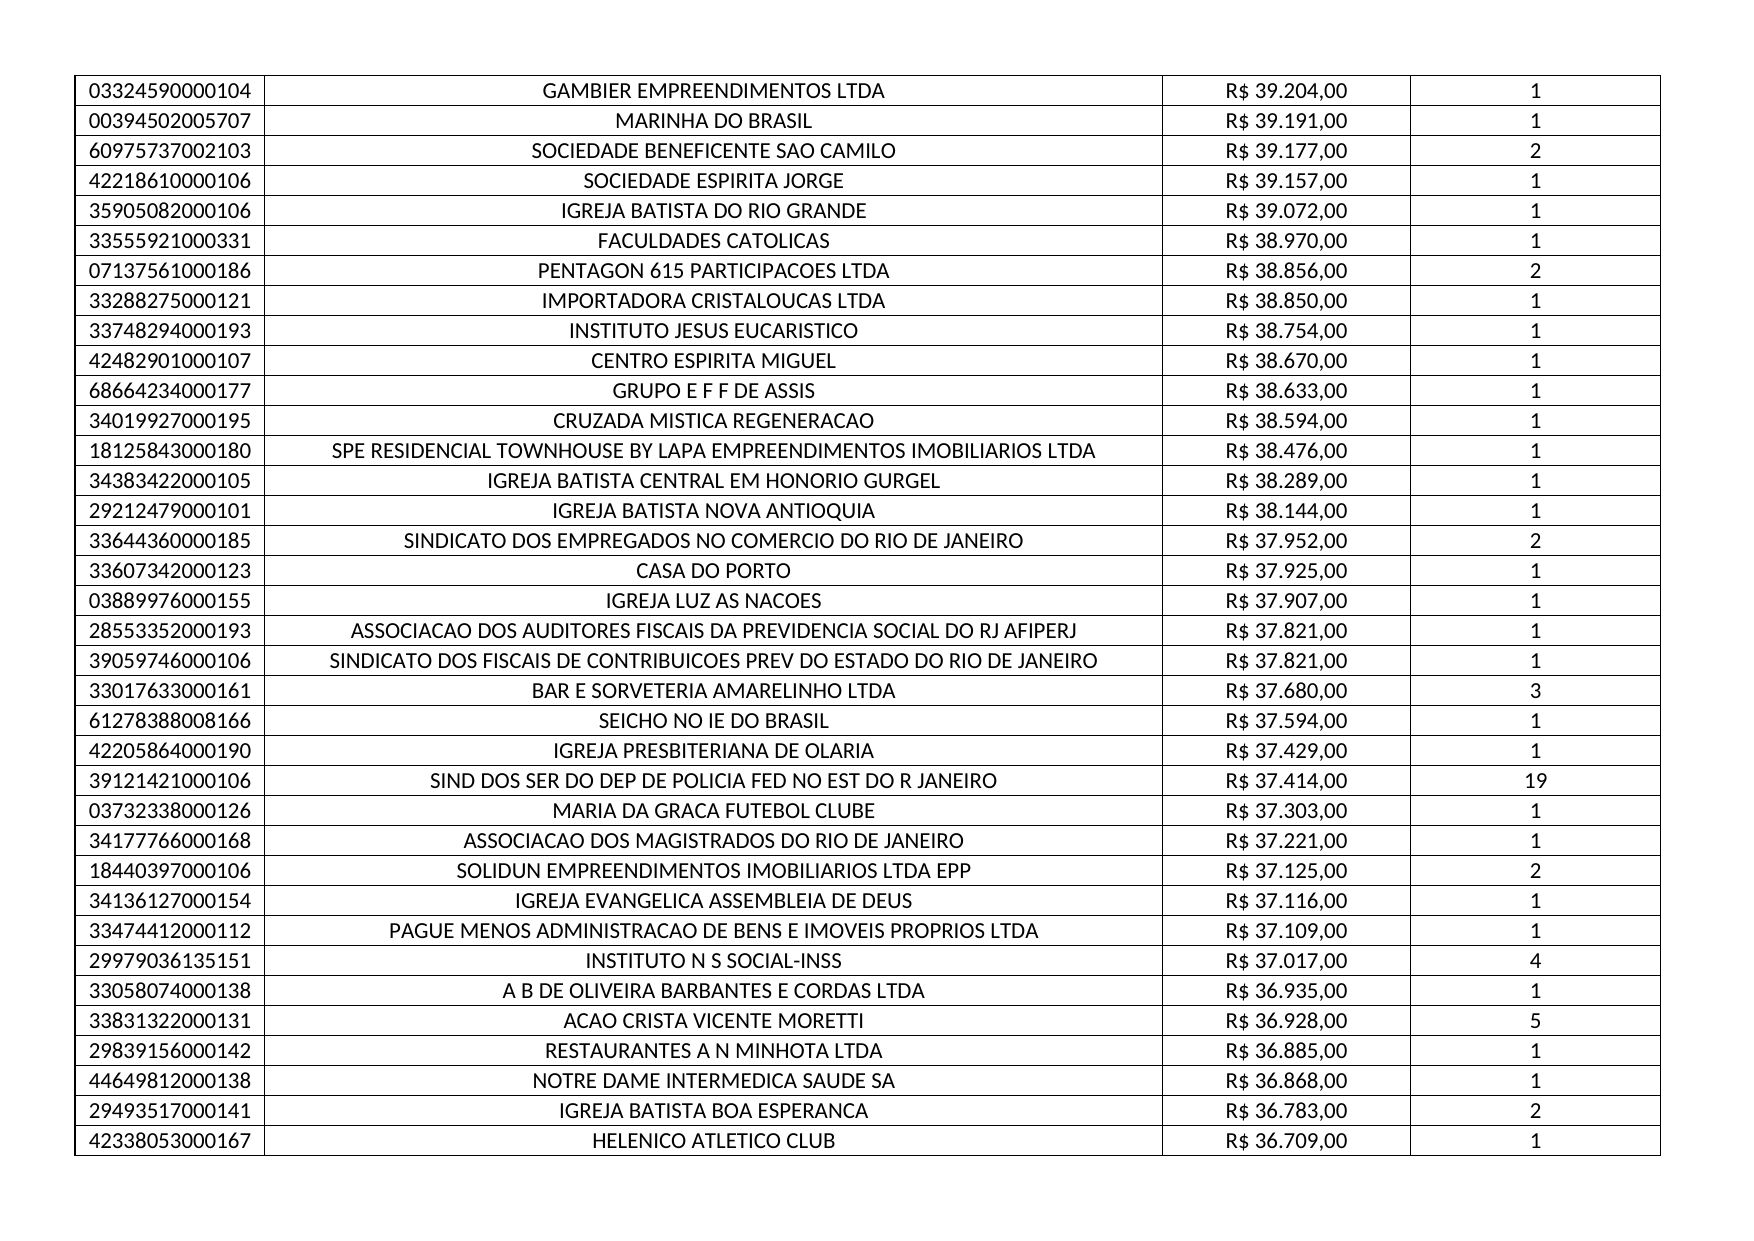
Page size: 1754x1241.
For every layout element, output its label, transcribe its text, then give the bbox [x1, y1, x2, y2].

table_cell 28553352000193 [76, 616, 264, 645]
table_cell SPE RESIDENCIAL TOWNHOUSE BY LAPA EMPREENDIMENTOS IMOBILIARIOS LTDA [265, 436, 1162, 465]
table_cell 34177766000168 [76, 826, 264, 855]
table_cell IGREJA PRESBITERIANA DE OLARIA [265, 736, 1162, 765]
table_cell 2 [1411, 856, 1660, 885]
table_cell 1 [1411, 166, 1660, 195]
table_cell 1 [1411, 436, 1660, 465]
table_cell R$ 37.414,00 [1163, 766, 1410, 795]
table_cell INSTITUTO JESUS EUCARISTICO [265, 316, 1162, 345]
table_cell 1 [1411, 316, 1660, 345]
table_cell 44649812000138 [76, 1066, 264, 1095]
table_cell 60975737002103 [76, 136, 264, 165]
table_cell ASSOCIACAO DOS AUDITORES FISCAIS DA PREVIDENCIA SOCIAL DO RJ AFIPERJ [265, 616, 1162, 645]
table_cell 39059746000106 [76, 646, 264, 675]
table_cell 33831322000131 [76, 1006, 264, 1035]
table_cell 33017633000161 [76, 676, 264, 705]
table_cell R$ 38.594,00 [1163, 406, 1410, 435]
table_cell R$ 38.850,00 [1163, 286, 1410, 315]
table_cell 1 [1411, 646, 1660, 675]
table_cell MARIA DA GRACA FUTEBOL CLUBE [265, 796, 1162, 825]
table_cell R$ 38.754,00 [1163, 316, 1410, 345]
table_cell R$ 37.594,00 [1163, 706, 1410, 735]
table_cell HELENICO ATLETICO CLUB [265, 1126, 1162, 1155]
table_cell A B DE OLIVEIRA BARBANTES E CORDAS LTDA [265, 976, 1162, 1005]
table_cell R$ 39.157,00 [1163, 166, 1410, 195]
table_cell GRUPO E F F DE ASSIS [265, 376, 1162, 405]
table_cell BAR E SORVETERIA AMARELINHO LTDA [265, 676, 1162, 705]
table_cell NOTRE DAME INTERMEDICA SAUDE SA [265, 1066, 1162, 1095]
table_cell 33644360000185 [76, 526, 264, 555]
table_cell 1 [1411, 286, 1660, 315]
table_cell 42218610000106 [76, 166, 264, 195]
table_cell 1 [1411, 886, 1660, 915]
table_cell 33555921000331 [76, 226, 264, 255]
table_cell 1 [1411, 736, 1660, 765]
table_cell R$ 36.928,00 [1163, 1006, 1410, 1035]
table_cell R$ 36.935,00 [1163, 976, 1410, 1005]
table_cell 34383422000105 [76, 466, 264, 495]
table_cell 1 [1411, 196, 1660, 225]
table_cell R$ 38.144,00 [1163, 496, 1410, 525]
table_cell 19 [1411, 766, 1660, 795]
table_cell 34136127000154 [76, 886, 264, 915]
table_cell 1 [1411, 1126, 1660, 1155]
table_cell R$ 37.680,00 [1163, 676, 1410, 705]
table_cell SOCIEDADE ESPIRITA JORGE [265, 166, 1162, 195]
table_cell R$ 37.303,00 [1163, 796, 1410, 825]
table_cell MARINHA DO BRASIL [265, 106, 1162, 135]
table_cell 03889976000155 [76, 586, 264, 615]
table_cell 42482901000107 [76, 346, 264, 375]
table_cell 2 [1411, 256, 1660, 285]
table_cell 33474412000112 [76, 916, 264, 945]
table_cell CASA DO PORTO [265, 556, 1162, 585]
table_cell 03732338000126 [76, 796, 264, 825]
table_cell SOLIDUN EMPREENDIMENTOS IMOBILIARIOS LTDA EPP [265, 856, 1162, 885]
table_cell R$ 37.952,00 [1163, 526, 1410, 555]
table_cell 4 [1411, 946, 1660, 975]
table_cell 1 [1411, 466, 1660, 495]
table_cell 3 [1411, 676, 1660, 705]
table_cell R$ 37.429,00 [1163, 736, 1410, 765]
table_cell SINDICATO DOS EMPREGADOS NO COMERCIO DO RIO DE JANEIRO [265, 526, 1162, 555]
table_cell 2 [1411, 1096, 1660, 1125]
table_cell IGREJA BATISTA NOVA ANTIOQUIA [265, 496, 1162, 525]
table_cell 03324590000104 [76, 76, 264, 105]
table_cell R$ 37.125,00 [1163, 856, 1410, 885]
table_cell IGREJA BATISTA DO RIO GRANDE [265, 196, 1162, 225]
table_cell 42205864000190 [76, 736, 264, 765]
table_cell 33607342000123 [76, 556, 264, 585]
table_cell 33748294000193 [76, 316, 264, 345]
table_cell ASSOCIACAO DOS MAGISTRADOS DO RIO DE JANEIRO [265, 826, 1162, 855]
table_cell IGREJA BATISTA CENTRAL EM HONORIO GURGEL [265, 466, 1162, 495]
table_cell GAMBIER EMPREENDIMENTOS LTDA [265, 76, 1162, 105]
table_cell 1 [1411, 976, 1660, 1005]
table_cell 1 [1411, 106, 1660, 135]
table_cell 5 [1411, 1006, 1660, 1035]
table_cell R$ 37.221,00 [1163, 826, 1410, 855]
table_cell SOCIEDADE BENEFICENTE SAO CAMILO [265, 136, 1162, 165]
table_cell R$ 37.821,00 [1163, 616, 1410, 645]
table_cell R$ 38.970,00 [1163, 226, 1410, 255]
table_cell 1 [1411, 916, 1660, 945]
table_cell 1 [1411, 496, 1660, 525]
table_cell PAGUE MENOS ADMINISTRACAO DE BENS E IMOVEIS PROPRIOS LTDA [265, 916, 1162, 945]
table_cell 18440397000106 [76, 856, 264, 885]
table_cell 1 [1411, 346, 1660, 375]
table_cell R$ 37.821,00 [1163, 646, 1410, 675]
table_cell 1 [1411, 706, 1660, 735]
table_cell R$ 37.925,00 [1163, 556, 1410, 585]
table_cell 39121421000106 [76, 766, 264, 795]
table_cell 68664234000177 [76, 376, 264, 405]
table_cell 1 [1411, 76, 1660, 105]
table_cell R$ 36.868,00 [1163, 1066, 1410, 1095]
table_cell R$ 38.633,00 [1163, 376, 1410, 405]
table_cell R$ 38.670,00 [1163, 346, 1410, 375]
table_cell INSTITUTO N S SOCIAL-INSS [265, 946, 1162, 975]
table_cell R$ 39.191,00 [1163, 106, 1410, 135]
table_cell FACULDADES CATOLICAS [265, 226, 1162, 255]
table_cell 18125843000180 [76, 436, 264, 465]
table_cell 1 [1411, 586, 1660, 615]
table_cell IGREJA EVANGELICA ASSEMBLEIA DE DEUS [265, 886, 1162, 915]
table_cell 33288275000121 [76, 286, 264, 315]
table_cell 00394502005707 [76, 106, 264, 135]
table_cell R$ 39.177,00 [1163, 136, 1410, 165]
table_cell ACAO CRISTA VICENTE MORETTI [265, 1006, 1162, 1035]
table_cell R$ 39.204,00 [1163, 76, 1410, 105]
table_cell 1 [1411, 376, 1660, 405]
table_cell R$ 37.017,00 [1163, 946, 1410, 975]
table_cell RESTAURANTES A N MINHOTA LTDA [265, 1036, 1162, 1065]
table_cell R$ 39.072,00 [1163, 196, 1410, 225]
table_cell 35905082000106 [76, 196, 264, 225]
table_cell IGREJA LUZ AS NACOES [265, 586, 1162, 615]
table_cell 1 [1411, 556, 1660, 585]
table_cell 07137561000186 [76, 256, 264, 285]
table_cell R$ 37.907,00 [1163, 586, 1410, 615]
table_cell 33058074000138 [76, 976, 264, 1005]
table_cell 29493517000141 [76, 1096, 264, 1125]
table_cell R$ 37.116,00 [1163, 886, 1410, 915]
table_cell 61278388008166 [76, 706, 264, 735]
table_cell R$ 36.783,00 [1163, 1096, 1410, 1125]
table_cell SIND DOS SER DO DEP DE POLICIA FED NO EST DO R JANEIRO [265, 766, 1162, 795]
table_cell 1 [1411, 616, 1660, 645]
table_cell 1 [1411, 1066, 1660, 1095]
table_cell 2 [1411, 526, 1660, 555]
table_cell CENTRO ESPIRITA MIGUEL [265, 346, 1162, 375]
table_cell 1 [1411, 826, 1660, 855]
table_cell CRUZADA MISTICA REGENERACAO [265, 406, 1162, 435]
table_cell 1 [1411, 1036, 1660, 1065]
table_cell PENTAGON 615 PARTICIPACOES LTDA [265, 256, 1162, 285]
table_cell R$ 37.109,00 [1163, 916, 1410, 945]
table_cell R$ 38.476,00 [1163, 436, 1410, 465]
table_cell R$ 38.289,00 [1163, 466, 1410, 495]
table_cell 29979036135151 [76, 946, 264, 975]
table_cell 2 [1411, 136, 1660, 165]
table_cell 42338053000167 [76, 1126, 264, 1155]
table_cell R$ 36.885,00 [1163, 1036, 1410, 1065]
table_cell R$ 38.856,00 [1163, 256, 1410, 285]
table_cell SINDICATO DOS FISCAIS DE CONTRIBUICOES PREV DO ESTADO DO RIO DE JANEIRO [265, 646, 1162, 675]
table_cell R$ 36.709,00 [1163, 1126, 1410, 1155]
table_cell 34019927000195 [76, 406, 264, 435]
table_cell IGREJA BATISTA BOA ESPERANCA [265, 1096, 1162, 1125]
table_cell 1 [1411, 406, 1660, 435]
table_cell 1 [1411, 226, 1660, 255]
table_cell 1 [1411, 796, 1660, 825]
table_cell IMPORTADORA CRISTALOUCAS LTDA [265, 286, 1162, 315]
table_cell 29839156000142 [76, 1036, 264, 1065]
table_cell SEICHO NO IE DO BRASIL [265, 706, 1162, 735]
table_cell 29212479000101 [76, 496, 264, 525]
